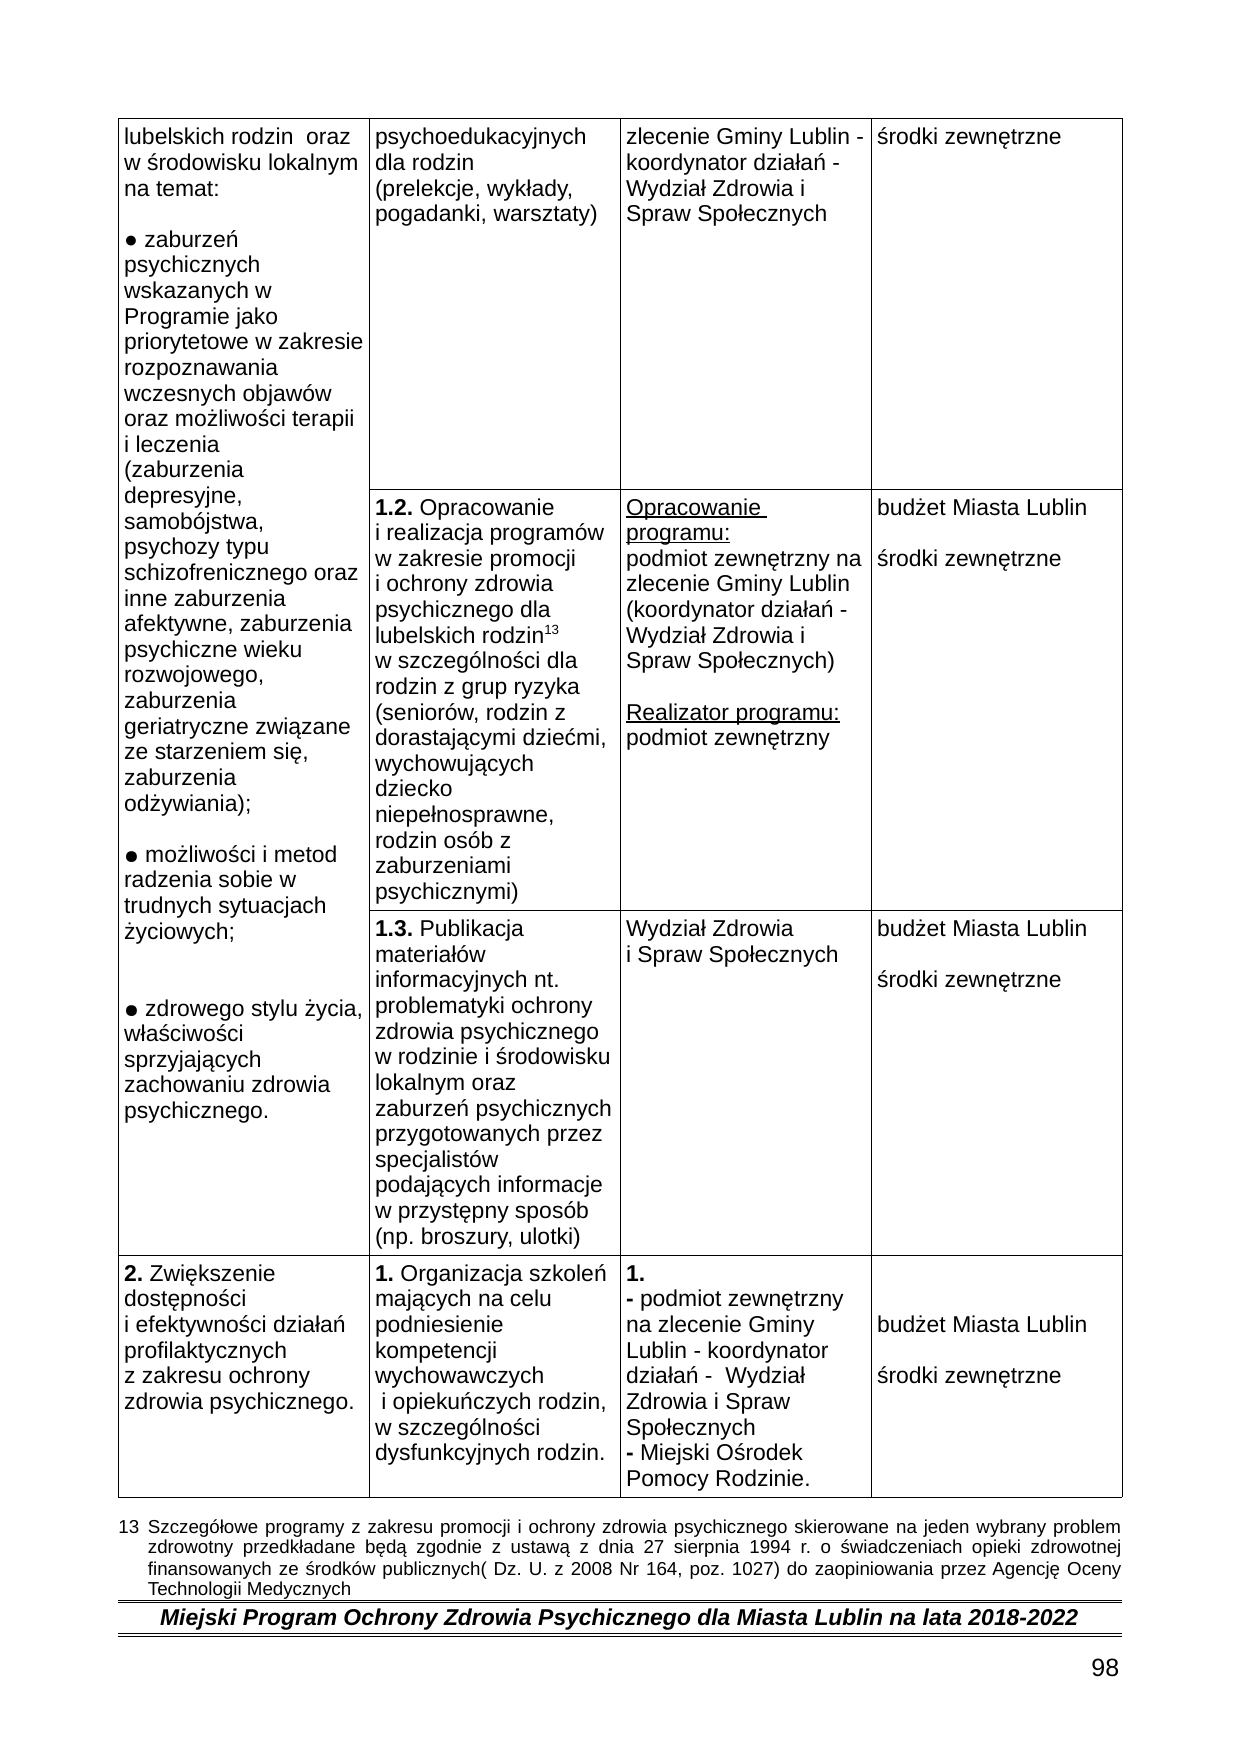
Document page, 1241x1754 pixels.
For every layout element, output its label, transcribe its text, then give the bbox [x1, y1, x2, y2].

table_cell 1.2. Opracowanie i realizacja programów w zakresie promocji i ochrony zdrowia psychicznego dla lubelskich rodzin w szczególności dla rodzin z grup ryzyka (seniorów, rodzin z dorastającymi dziećmi, wychowujących dziecko niepełnosprawne, rodzin osób z zaburzeniami psychicznymi) [370, 490, 620, 910]
table_cell Opracowanie programu: podmiot zewnętrzny na zlecenie Gminy Lublin (koordynator działań - Wydział Zdrowia i Spraw Społecznych) Realizator programu: podmiot zewnętrzny [621, 490, 871, 910]
table_cell 1. - podmiot zewnętrzny na zlecenie Gminy Lublin - koordynator działań - Wydział Zdrowia i Spraw Społecznych - Miejski Ośrodek Pomocy Rodzinie. [621, 1256, 871, 1497]
table_cell budżet Miasta Lublin środki zewnętrzne [872, 911, 1122, 1255]
table_cell budżet Miasta Lublin środki zewnętrzne [872, 490, 1122, 910]
table_cell psychoedukacyjnych dla rodzin (prelekcje, wykłady, pogadanki, warsztaty) [370, 119, 620, 488]
table_cell 1.3. Publikacja materiałów informacyjnych nt. problematyki ochrony zdrowia psychicznego w rodzinie i środowisku lokalnym oraz zaburzeń psychicznych przygotowanych przez specjalistów podających informacje w przystępny sposób (np. broszury, ulotki) [370, 911, 620, 1255]
table_cell budżet Miasta Lublin środki zewnętrzne [872, 1256, 1122, 1497]
table_cell 1. Organizacja szkoleń mających na celu podniesienie kompetencji wychowawczych i opiekuńczych rodzin, w szczególności dysfunkcyjnych rodzin. [370, 1256, 620, 1497]
table_cell lubelskich rodzin oraz w środowisku lokalnym na temat: ● zaburzeń psychicznych wskazanych w Programie jako priorytetowe w zakresie rozpoznawania wczesnych objawów oraz możliwości terapii i leczenia (zaburzenia depresyjne, samobójstwa, psychozy typu schizofrenicznego oraz inne zaburzenia afektywne, zaburzenia psychiczne wieku rozwojowego, zaburzenia geriatryczne związane ze starzeniem się, zaburzenia odżywiania); możliwości i metod radzenia sobie w trudnych sytuacjach życiowych; zdrowego stylu życia, właściwości sprzyjających zachowaniu zdrowia psychicznego. [119, 119, 369, 1255]
table_cell zlecenie Gminy Lublin - koordynator działań - Wydział Zdrowia i Spraw Społecznych [621, 119, 871, 488]
table_cell środki zewnętrzne [872, 119, 1122, 488]
table_cell 2. Zwiększenie dostępności i efektywności działań profilaktycznych z zakresu ochrony zdrowia psychicznego. [119, 1256, 369, 1497]
table_cell Wydział Zdrowia i Spraw Społecznych [621, 911, 871, 1255]
